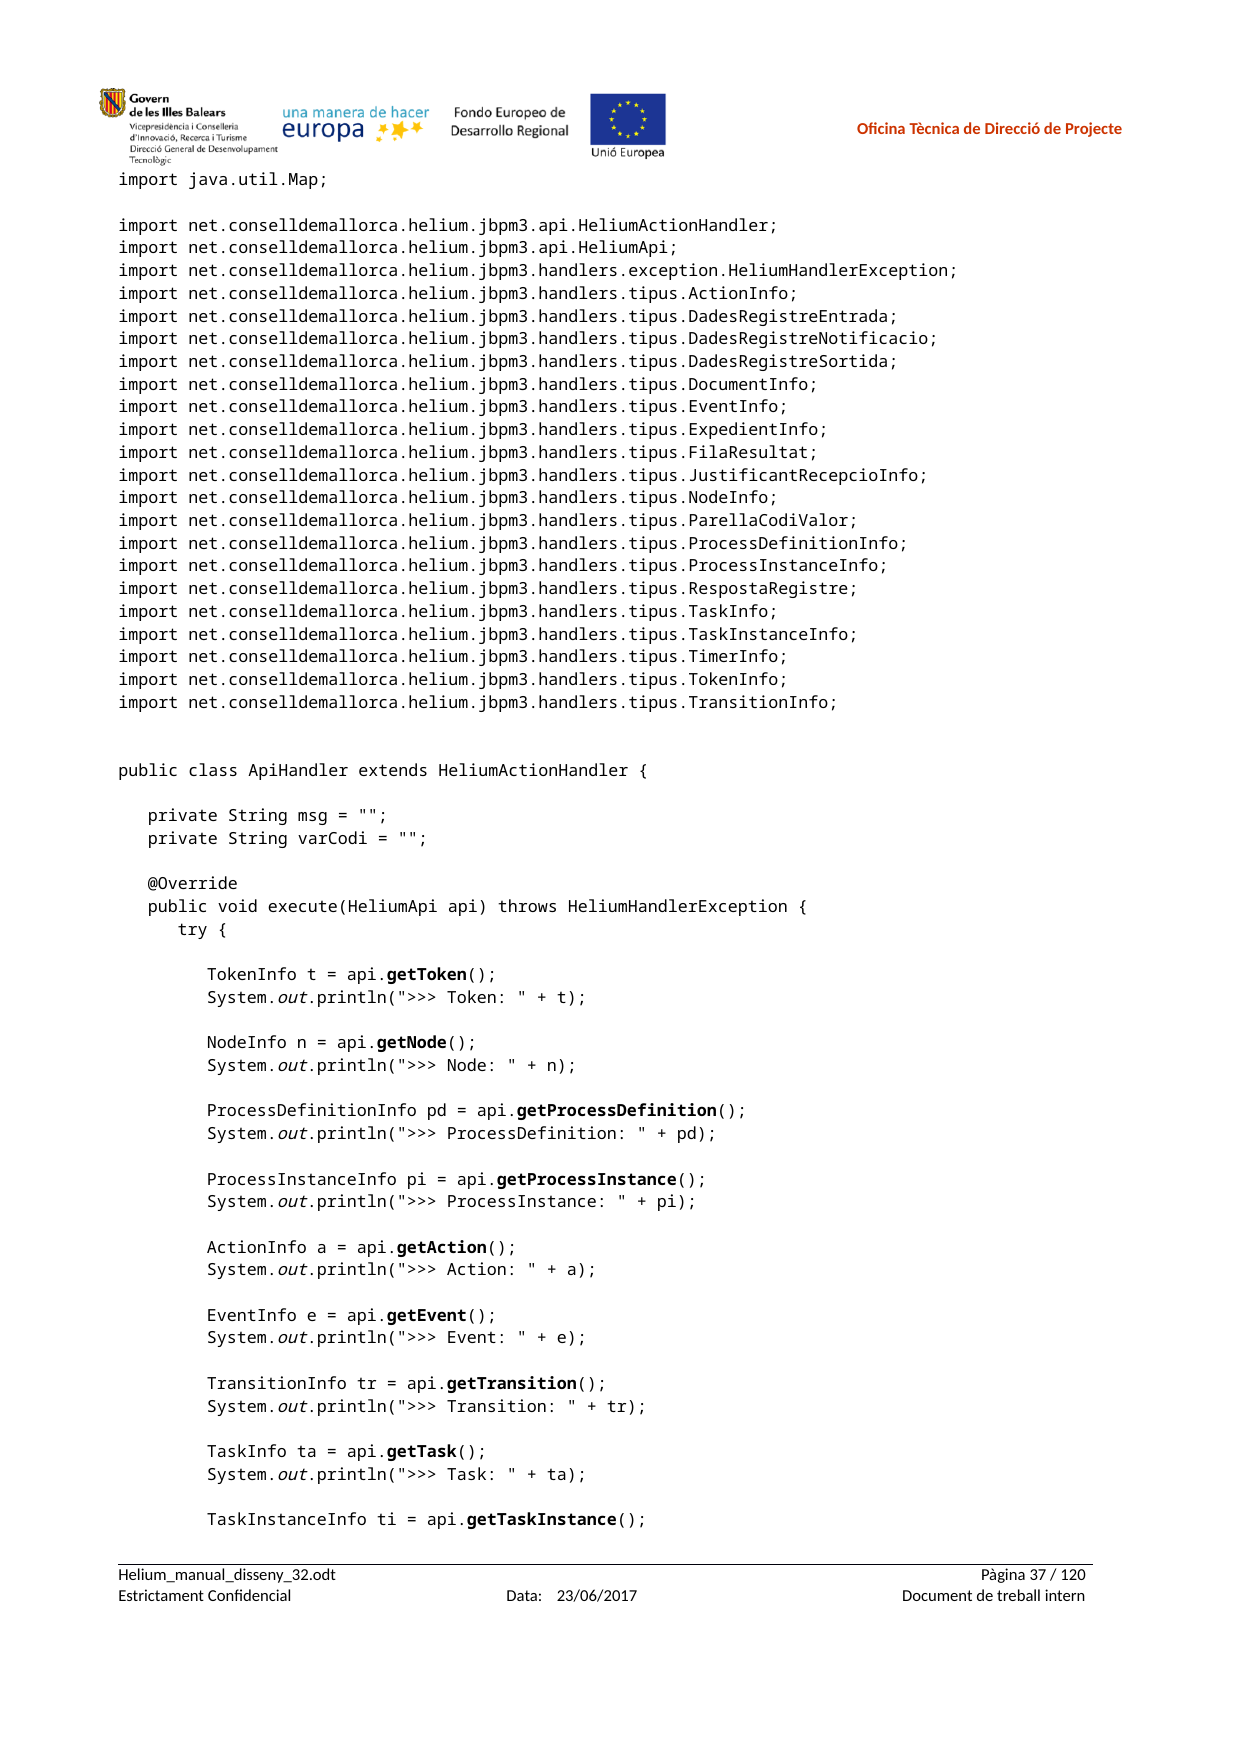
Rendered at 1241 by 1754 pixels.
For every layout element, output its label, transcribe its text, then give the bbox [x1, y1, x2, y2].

text private String msg = ""; [118, 804, 1122, 826]
text System.out.println(">>> Node: " + n); [118, 1053, 1122, 1076]
text import net.conselldemallorca.helium.jbpm3.handlers.tipus.TaskInfo; [118, 599, 1122, 622]
text import net.conselldemallorca.helium.jbpm3.handlers.tipus.TaskInstanceInfo; [118, 622, 1122, 645]
text import net.conselldemallorca.helium.jbpm3.handlers.tipus.FilaResultat; [118, 440, 1122, 463]
text import net.conselldemallorca.helium.jbpm3.handlers.tipus.ProcessDefinitionInfo; [118, 531, 1122, 554]
text import net.conselldemallorca.helium.jbpm3.handlers.tipus.ParellaCodiValor; [118, 508, 1122, 531]
text private String varCodi = ""; [118, 826, 1122, 849]
text NodeInfo n = api.getNode(); [118, 1031, 1122, 1053]
picture [99, 87, 668, 166]
text import net.conselldemallorca.helium.jbpm3.handlers.tipus.JustificantRecepcioInfo; [118, 463, 1122, 486]
text System.out.println(">>> ProcessDefinition: " + pd); [118, 1122, 1122, 1144]
text System.out.println(">>> Action: " + a); [118, 1258, 1122, 1281]
text import net.conselldemallorca.helium.jbpm3.handlers.tipus.DocumentInfo; [118, 372, 1122, 395]
text TransitionInfo tr = api.getTransition(); [118, 1371, 1122, 1394]
text public void execute(HeliumApi api) throws HeliumHandlerException { [118, 894, 1122, 917]
text System.out.println(">>> Transition: " + tr); [118, 1394, 1122, 1417]
text import net.conselldemallorca.helium.jbpm3.handlers.tipus.DadesRegistreEntrada; [118, 304, 1122, 327]
text import net.conselldemallorca.helium.jbpm3.handlers.tipus.DadesRegistreNotificacio; [118, 327, 1122, 349]
text import net.conselldemallorca.helium.jbpm3.handlers.tipus.ProcessInstanceInfo; [118, 554, 1122, 577]
text import net.conselldemallorca.helium.jbpm3.api.HeliumActionHandler; [118, 213, 1122, 236]
text @Override [118, 872, 1122, 894]
text System.out.println(">>> Token: " + t); [118, 985, 1122, 1008]
text public class ApiHandler extends HeliumActionHandler { [118, 758, 1122, 781]
text import net.conselldemallorca.helium.jbpm3.handlers.exception.HeliumHandlerException; [118, 259, 1122, 281]
text System.out.println(">>> Event: " + e); [118, 1326, 1122, 1349]
text ProcessDefinitionInfo pd = api.getProcessDefinition(); [118, 1099, 1122, 1122]
text TaskInfo ta = api.getTask(); [118, 1439, 1122, 1462]
text import net.conselldemallorca.helium.jbpm3.handlers.tipus.RespostaRegistre; [118, 577, 1122, 599]
text System.out.println(">>> ProcessInstance: " + pi); [118, 1190, 1122, 1212]
text import net.conselldemallorca.helium.jbpm3.handlers.tipus.TransitionInfo; [118, 690, 1122, 713]
text import net.conselldemallorca.helium.jbpm3.handlers.tipus.EventInfo; [118, 395, 1122, 418]
text ProcessInstanceInfo pi = api.getProcessInstance(); [118, 1167, 1122, 1190]
text EventInfo e = api.getEvent(); [118, 1303, 1122, 1326]
text import net.conselldemallorca.helium.jbpm3.handlers.tipus.NodeInfo; [118, 486, 1122, 508]
text import java.util.Map; [118, 168, 1122, 191]
text import net.conselldemallorca.helium.jbpm3.api.HeliumApi; [118, 236, 1122, 259]
text TaskInstanceInfo ti = api.getTaskInstance(); [118, 1508, 1122, 1530]
text import net.conselldemallorca.helium.jbpm3.handlers.tipus.ActionInfo; [118, 281, 1122, 304]
text import net.conselldemallorca.helium.jbpm3.handlers.tipus.ExpedientInfo; [118, 418, 1122, 440]
text ActionInfo a = api.getAction(); [118, 1235, 1122, 1258]
text TokenInfo t = api.getToken(); [118, 963, 1122, 985]
text System.out.println(">>> Task: " + ta); [118, 1462, 1122, 1485]
text import net.conselldemallorca.helium.jbpm3.handlers.tipus.TokenInfo; [118, 667, 1122, 690]
text try { [118, 917, 1122, 940]
text import net.conselldemallorca.helium.jbpm3.handlers.tipus.TimerInfo; [118, 645, 1122, 667]
text import net.conselldemallorca.helium.jbpm3.handlers.tipus.DadesRegistreSortida; [118, 349, 1122, 372]
